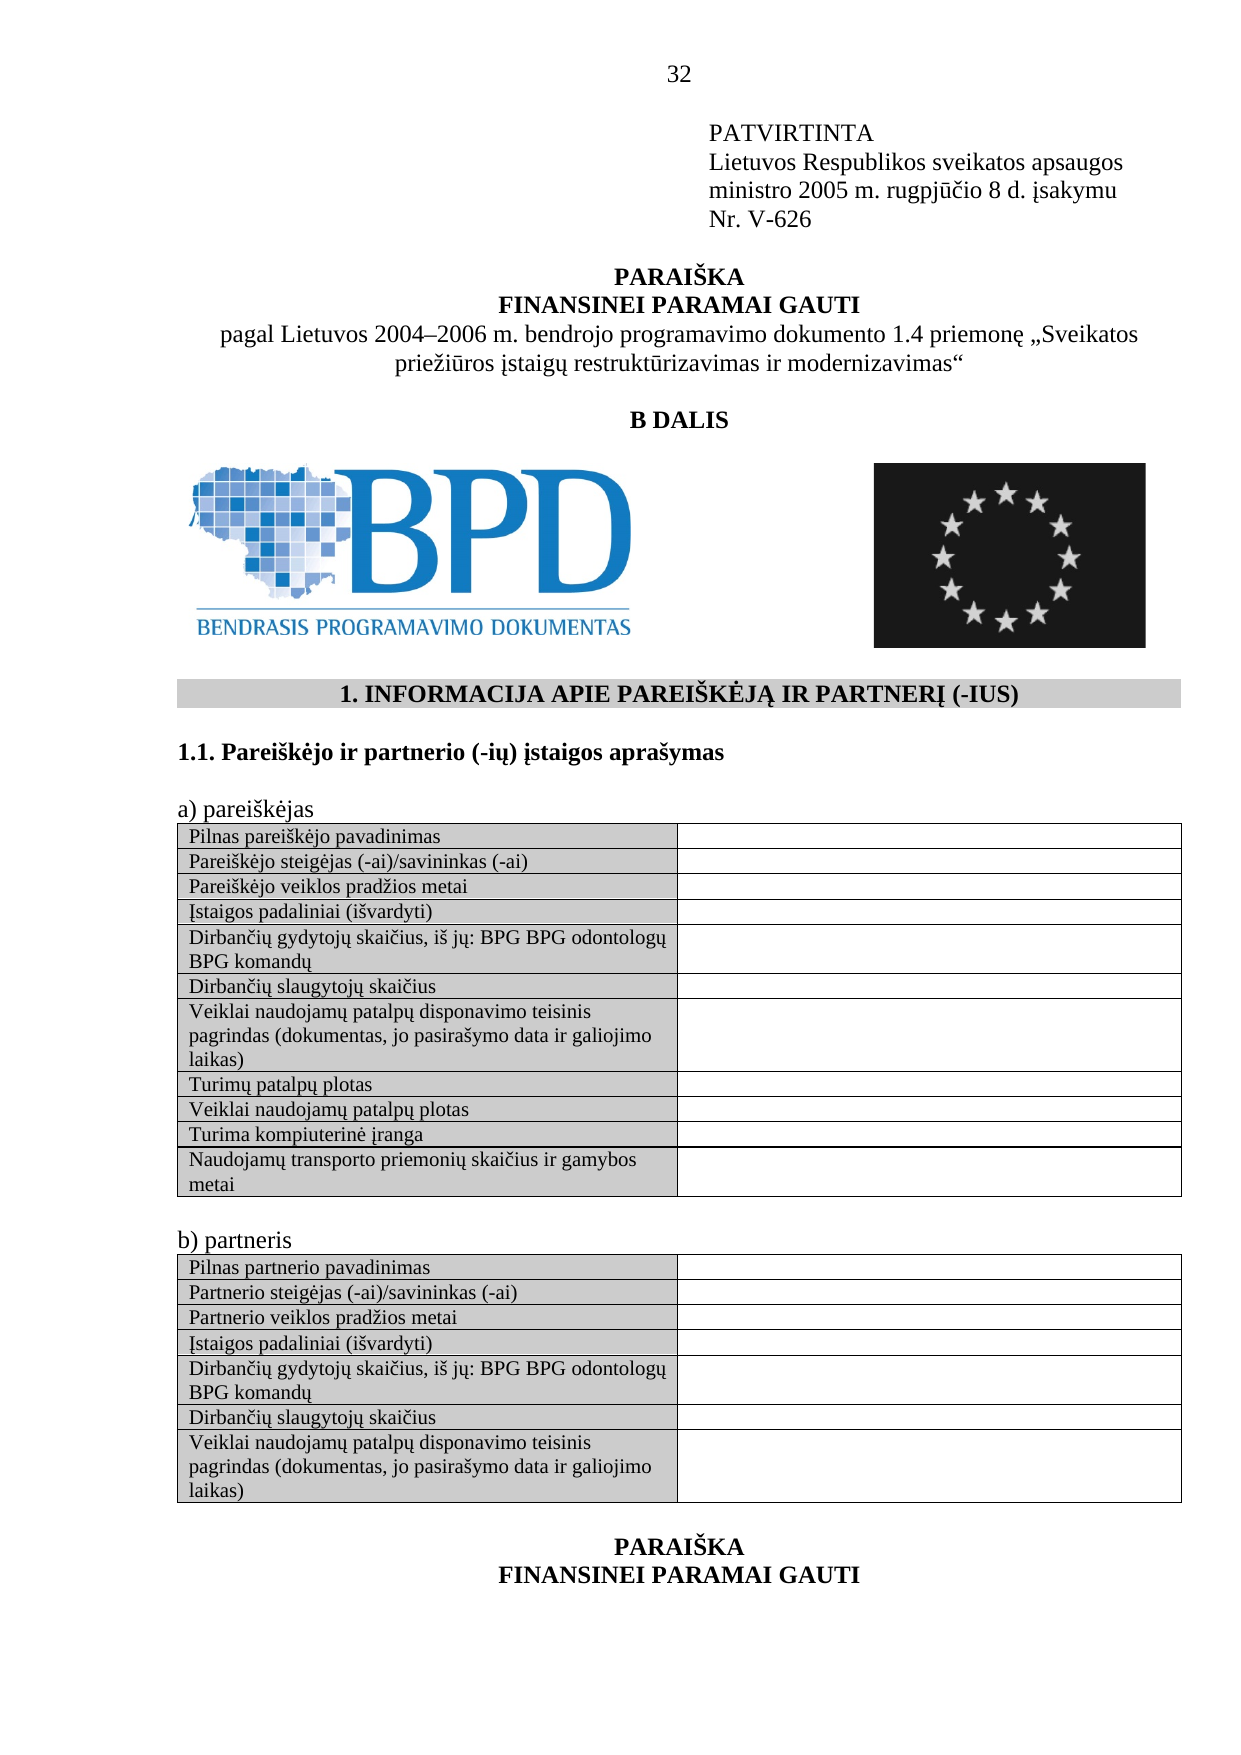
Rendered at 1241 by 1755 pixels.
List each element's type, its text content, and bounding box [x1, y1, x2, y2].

table_cell Įstaigos padaliniai (išvardyti) [178, 1330, 677, 1354]
table_cell [678, 874, 1181, 898]
table_header [177, 463, 657, 651]
table_cell Partnerio steigėjas (-ai)/savininkas (-ai) [178, 1280, 677, 1304]
table_header Pilnas partnerio pavadinimas [178, 1255, 677, 1279]
table_cell Dirbančių gydytojų skaičius, iš jų: BPG BPG odontologų BPG komandų [178, 1356, 677, 1404]
table_header [678, 824, 1181, 848]
text PARAIŠKA [177, 1532, 1181, 1561]
table_cell [678, 1330, 1181, 1354]
table_header [863, 463, 1181, 651]
table_cell [678, 925, 1181, 973]
table_cell Naudojamų transporto priemonių skaičius ir gamybos metai [178, 1148, 677, 1196]
table_cell [678, 1305, 1181, 1329]
table_cell [678, 1430, 1181, 1502]
text a) pareiškėjas [177, 794, 1181, 823]
table_cell Dirbančių slaugytojų skaičius [178, 1405, 677, 1429]
table_cell [678, 1097, 1181, 1121]
table_header [678, 1255, 1181, 1279]
text B DALIS [177, 406, 1181, 434]
table_header [657, 463, 863, 651]
table_cell Veiklai naudojamų patalpų disponavimo teisinis pagrindas (dokumentas, jo pasirašymo data ir galiojimo laikas) [178, 999, 677, 1071]
table_cell [678, 999, 1181, 1071]
table_cell [678, 1356, 1181, 1404]
table_cell [678, 1405, 1181, 1429]
text FINANSINEI PARAMAI GAUTI [177, 291, 1181, 319]
table_cell [678, 1280, 1181, 1304]
table_cell [678, 849, 1181, 873]
text FINANSINEI PARAMAI GAUTI [177, 1561, 1181, 1589]
text Lietuvos Respublikos sveikatos apsaugos [177, 147, 1181, 176]
text 1.1. Pareiškėjo ir partnerio (-ių) įstaigos aprašymas [177, 737, 1181, 766]
table_cell Turimų patalpų plotas [178, 1072, 677, 1096]
table_cell Dirbančių slaugytojų skaičius [178, 974, 677, 998]
text 1. INFORMACIJA APIE PAREIŠKĖJĄ IR PARTNERĮ (-IUS) [177, 679, 1181, 708]
table_cell [678, 1072, 1181, 1096]
table_cell Įstaigos padaliniai (išvardyti) [178, 900, 677, 923]
table_cell [678, 1148, 1181, 1196]
table_cell [678, 974, 1181, 998]
text PARAIŠKA [177, 262, 1181, 291]
table_cell Veiklai naudojamų patalpų disponavimo teisinis pagrindas (dokumentas, jo pasirašymo data ir galiojimo laikas) [178, 1430, 677, 1502]
table_cell Dirbančių gydytojų skaičius, iš jų: BPG BPG odontologų BPG komandų [178, 925, 677, 973]
table_header Pilnas pareiškėjo pavadinimas [178, 824, 677, 848]
text ministro 2005 m. rugpjūčio 8 d. įsakymu [177, 176, 1181, 204]
table_cell [678, 900, 1181, 923]
table_cell [678, 1122, 1181, 1146]
table_cell Pareiškėjo steigėjas (-ai)/savininkas (-ai) [178, 849, 677, 873]
text Nr. V-626 [177, 204, 1181, 233]
table_cell Turima kompiuterinė įranga [178, 1122, 677, 1146]
text pagal Lietuvos 2004–2006 m. bendrojo programavimo dokumento 1.4 priemonę „Sveikatos priežiūros įstaigų restruktūrizavimas ir modernizavimas“ [177, 319, 1181, 377]
table_cell Partnerio veiklos pradžios metai [178, 1305, 677, 1329]
table_cell Veiklai naudojamų patalpų plotas [178, 1097, 677, 1121]
text b) partneris [177, 1225, 1181, 1254]
table_cell Pareiškėjo veiklos pradžios metai [178, 874, 677, 898]
text PATVIRTINTA [709, 118, 1181, 147]
